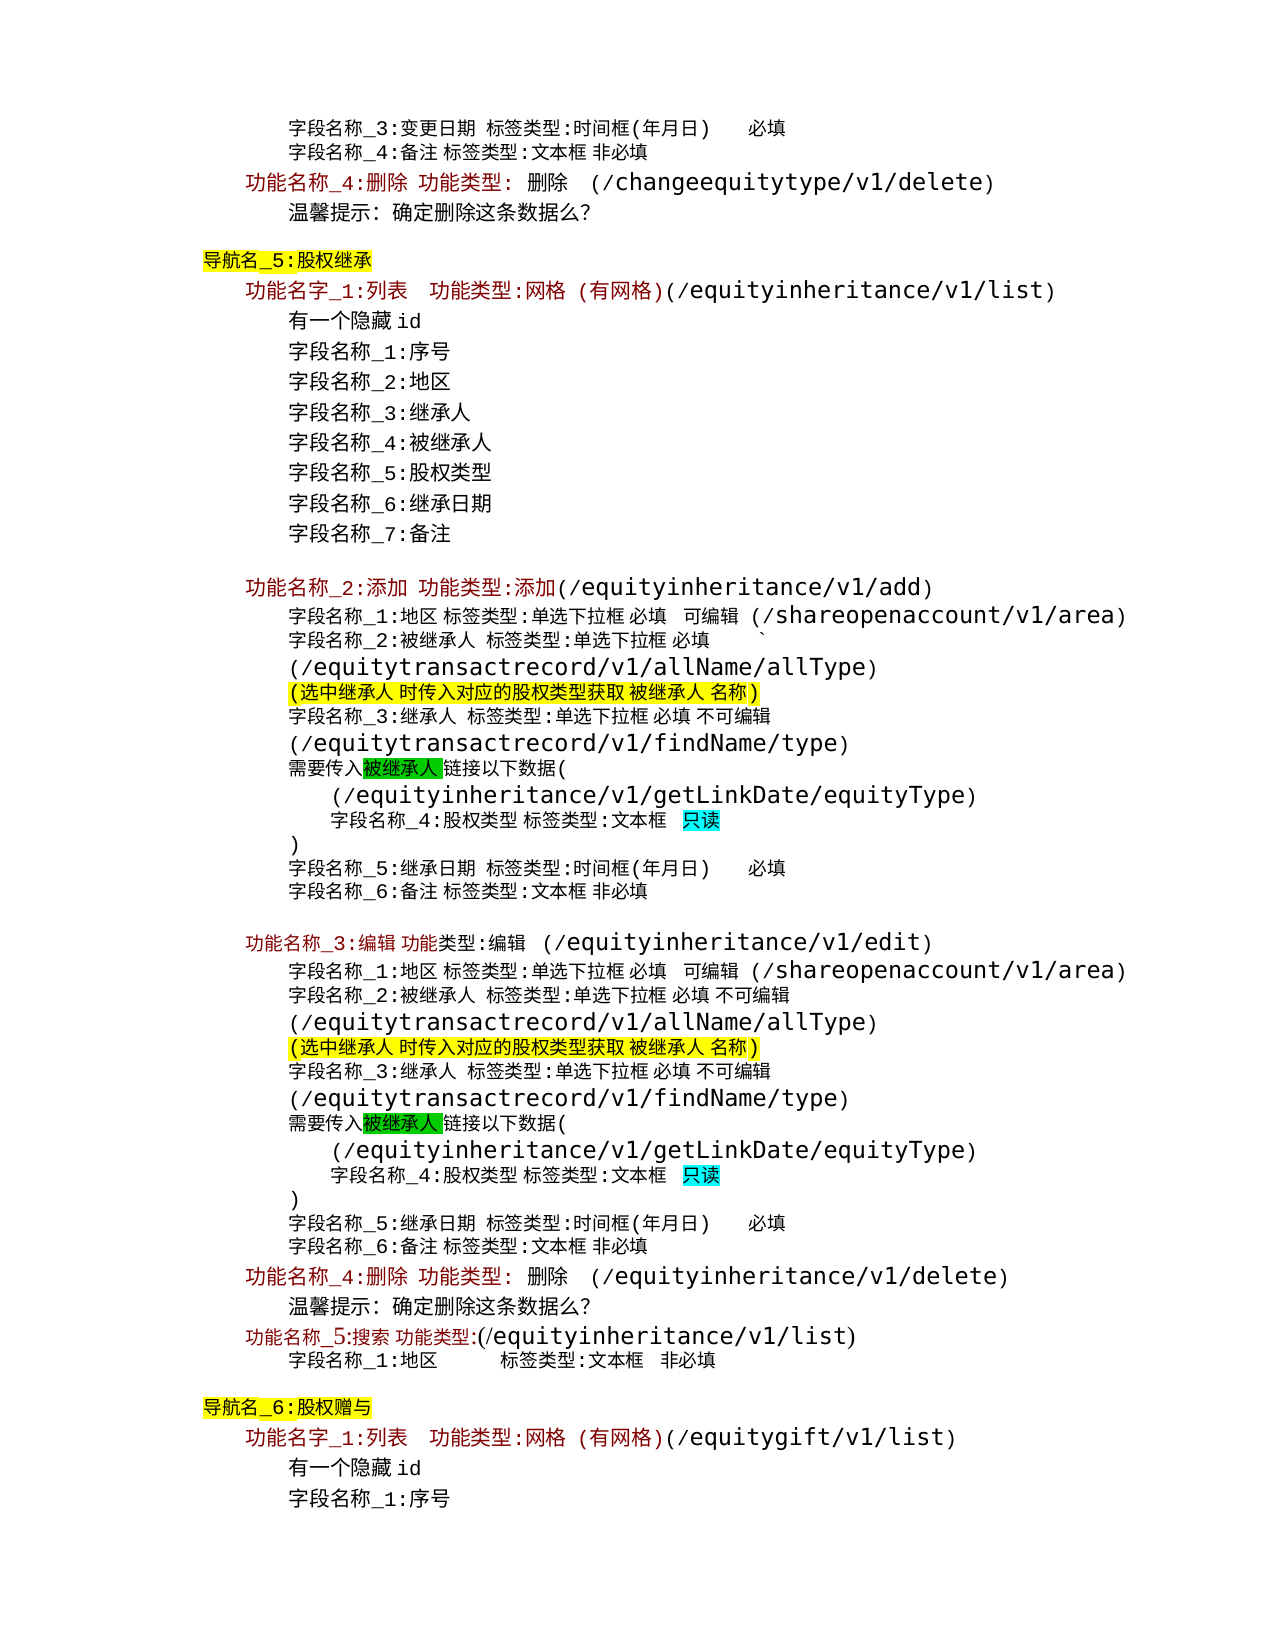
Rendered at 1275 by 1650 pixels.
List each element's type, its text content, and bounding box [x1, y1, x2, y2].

text 字段名称_6:备注 标签类型:文本框 非必填 [118, 1236, 1157, 1260]
text 字段名称_6:继承日期 [118, 487, 1157, 517]
text 导航名_6:股权赠与 [118, 1397, 1157, 1421]
text 功能名称_5:搜索 功能类型:(/equityinheritance/v1/list) [118, 1321, 1157, 1350]
text 字段名称_6:备注 标签类型:文本框 非必填 [118, 881, 1157, 905]
text (/equitytransactrecord/v1/findName/type) [118, 1085, 1157, 1113]
text 温馨提示：确定删除这条数据么？ [118, 196, 1157, 227]
text 温馨提示：确定删除这条数据么？ [118, 1290, 1157, 1321]
text ) [118, 1189, 1157, 1212]
text 字段名称_1:序号 [118, 335, 1157, 365]
text 字段名称_1:地区 标签类型:单选下拉框 必填 可编辑 (/shareopenaccount/v1/area) [118, 957, 1157, 985]
text 字段名称_3:继承人 [118, 396, 1157, 426]
text 字段名称_2:地区 [118, 365, 1157, 396]
text (/equityinheritance/v1/getLinkDate/equityType) [118, 782, 1157, 810]
text 字段名称_1:地区 标签类型:单选下拉框 必填 可编辑 (/shareopenaccount/v1/area) [118, 602, 1157, 630]
text 字段名称_4:股权类型 标签类型:文本框 只读 [118, 810, 1157, 834]
text 功能名字_1:列表 功能类型:网格 (有网格)(/equityinheritance/v1/list) [118, 274, 1157, 304]
text 字段名称_5:继承日期 标签类型:时间框(年月日) 必填 [118, 857, 1157, 881]
text 有一个隐藏id [118, 304, 1157, 335]
text 字段名称_4:备注 标签类型:文本框 非必填 [118, 142, 1157, 166]
text 功能名称_3:编辑 功能类型:编辑 (/equityinheritance/v1/edit) [118, 929, 1157, 957]
text 字段名称_3:变更日期 标签类型:时间框(年月日) 必填 [118, 118, 1157, 142]
text ) [118, 834, 1157, 857]
text 字段名称_5:股权类型 [118, 457, 1157, 487]
text 需要传入被继承人 链接以下数据( [118, 758, 1157, 782]
text (/equitytransactrecord/v1/allName/allType) [118, 1009, 1157, 1037]
text 功能名称_4:删除 功能类型: 删除 (/equityinheritance/v1/delete) [118, 1260, 1157, 1290]
text 功能名称_2:添加 功能类型:添加(/equityinheritance/v1/add) [118, 572, 1157, 602]
text (/equitytransactrecord/v1/findName/type) [118, 730, 1157, 758]
text 字段名称_3:继承人 标签类型:单选下拉框 必填 不可编辑 [118, 706, 1157, 730]
text 字段名称_3:继承人 标签类型:单选下拉框 必填 不可编辑 [118, 1061, 1157, 1085]
text 字段名称_5:继承日期 标签类型:时间框(年月日) 必填 [118, 1212, 1157, 1236]
text (选中继承人 时传入对应的股权类型获取 被继承人 名称) [118, 682, 1157, 706]
text 字段名称_2:被继承人 标签类型:单选下拉框 必填 不可编辑 [118, 985, 1157, 1009]
text 功能名字_1:列表 功能类型:网格 (有网格)(/equitygift/v1/list) [118, 1421, 1157, 1451]
text 字段名称_1:序号 [118, 1482, 1157, 1512]
text 需要传入被继承人 链接以下数据( [118, 1113, 1157, 1137]
text 字段名称_1:地区 标签类型:文本框 非必填 [118, 1350, 1157, 1373]
text 导航名_5:股权继承 [118, 250, 1157, 274]
text 有一个隐藏id [118, 1451, 1157, 1482]
text (/equityinheritance/v1/getLinkDate/equityType) [118, 1137, 1157, 1165]
text 功能名称_4:删除 功能类型: 删除 (/changeequitytype/v1/delete) [118, 166, 1157, 196]
text (选中继承人 时传入对应的股权类型获取 被继承人 名称) [118, 1037, 1157, 1061]
text 字段名称_4:股权类型 标签类型:文本框 只读 [118, 1165, 1157, 1189]
text 字段名称_2:被继承人 标签类型:单选下拉框 必填 ` (/equitytransactrecord/v1/allName/allType) [118, 630, 1157, 682]
text 字段名称_7:备注 [118, 517, 1157, 548]
text 字段名称_4:被继承人 [118, 426, 1157, 457]
